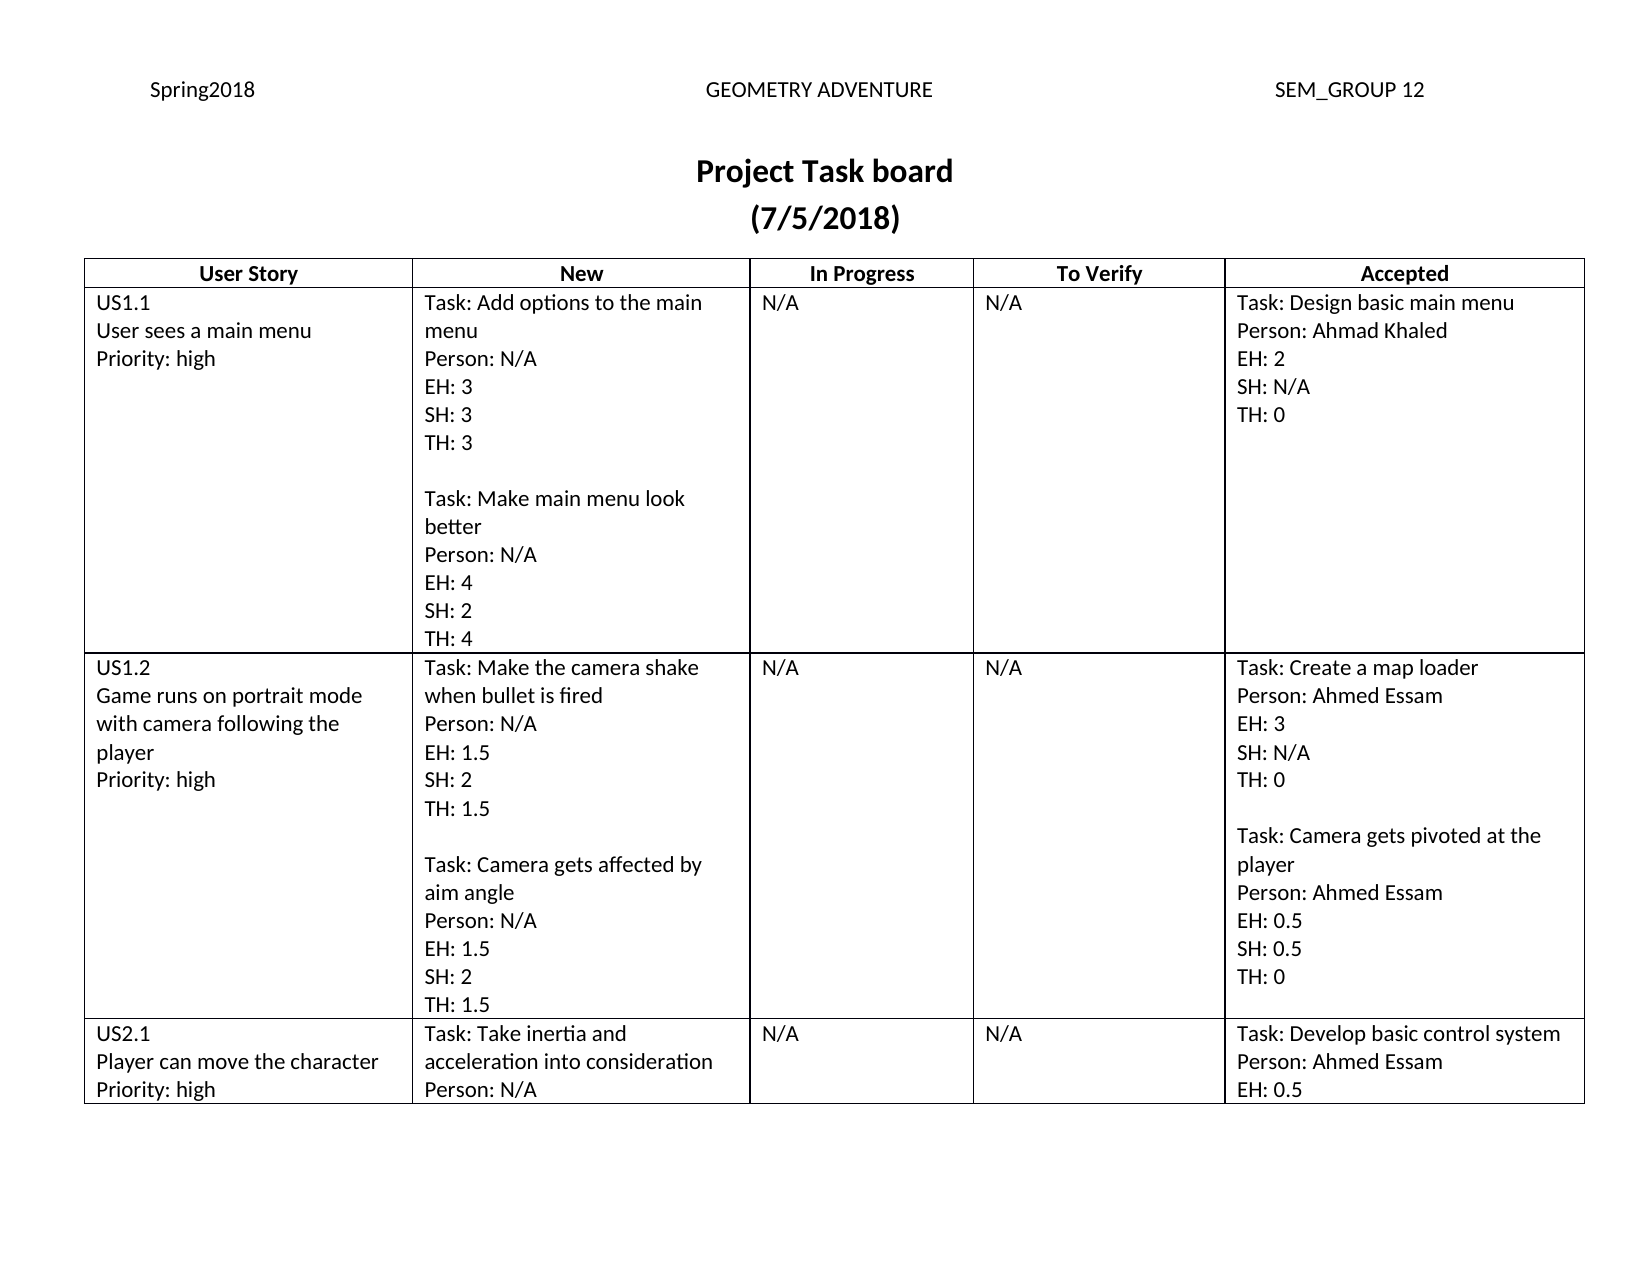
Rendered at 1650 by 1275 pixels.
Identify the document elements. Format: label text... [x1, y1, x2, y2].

table_cell N/A [974, 1019, 1224, 1103]
table_cell N/A [751, 654, 973, 1018]
table_header User Story [85, 259, 412, 287]
table_header Accepted [1226, 259, 1584, 287]
table_header In Progress [751, 259, 973, 287]
table_cell Task: Develop basic control system Person: Ahmed Essam EH: 0.5 [1226, 1019, 1584, 1103]
table_cell N/A [974, 654, 1224, 1018]
text (7/5/2018) [150, 197, 1500, 237]
table_cell N/A [751, 1019, 973, 1103]
table_cell N/A [751, 288, 973, 652]
table_cell Task: Create a map loader Person: Ahmed Essam EH: 3 SH: N/A TH: 0 Task: Camera gets pivoted at the player Person: Ahmed Essam EH: 0.5 SH: 0.5 TH: 0 [1226, 654, 1584, 1018]
table_cell Task: Design basic main menu Person: Ahmad Khaled EH: 2 SH: N/A TH: 0 [1226, 288, 1584, 652]
table_cell Task: Take inertia and acceleration into consideration Person: N/A [413, 1019, 749, 1103]
table_cell N/A [974, 288, 1224, 652]
table_cell US1.2 Game runs on portrait mode with camera following the player Priority: high [85, 654, 412, 1018]
table_header To Verify [974, 259, 1224, 287]
table_header New [413, 259, 749, 287]
table_cell Task: Make the camera shake when bullet is fired Person: N/A EH: 1.5 SH: 2 TH: 1.5 Task: Camera gets affected by aim angle Person: N/A EH: 1.5 SH: 2 TH: 1.5 [413, 654, 749, 1018]
text Project Task board [150, 150, 1500, 191]
table_cell Task: Add options to the main menu Person: N/A EH: 3 SH: 3 TH: 3 Task: Make main menu look better Person: N/A EH: 4 SH: 2 TH: 4 [413, 288, 749, 652]
table_cell US1.1 User sees a main menu Priority: high [85, 288, 412, 652]
table_cell US2.1 Player can move the character Priority: high [85, 1019, 412, 1103]
